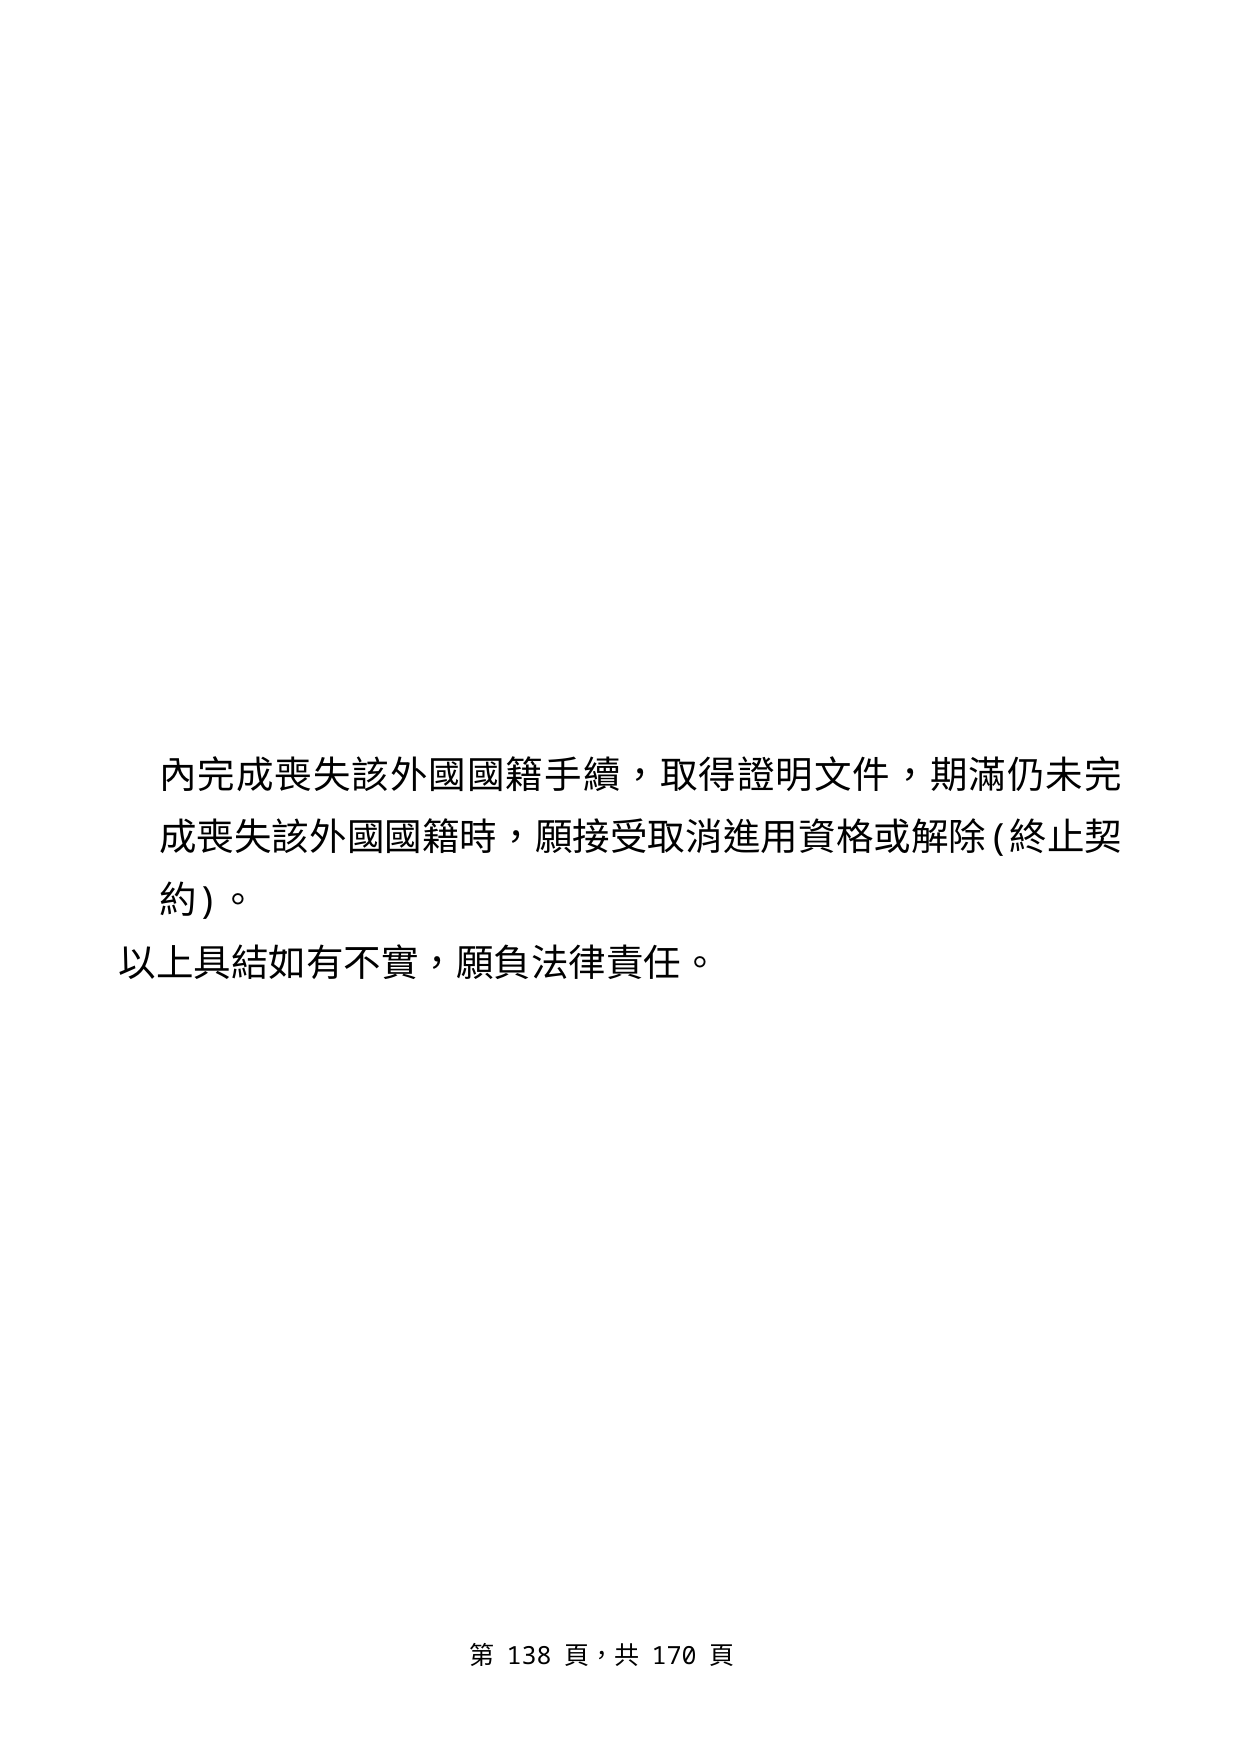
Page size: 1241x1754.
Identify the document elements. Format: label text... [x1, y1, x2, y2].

text 以上具結如有不實，願負法律責任。 [118, 918, 1122, 980]
text 內完成喪失該外國國籍手續，取得證明文件，期滿仍未完成喪失該外國國籍時，願接受取消進用資格或解除(終止契約)。 [118, 730, 1122, 918]
